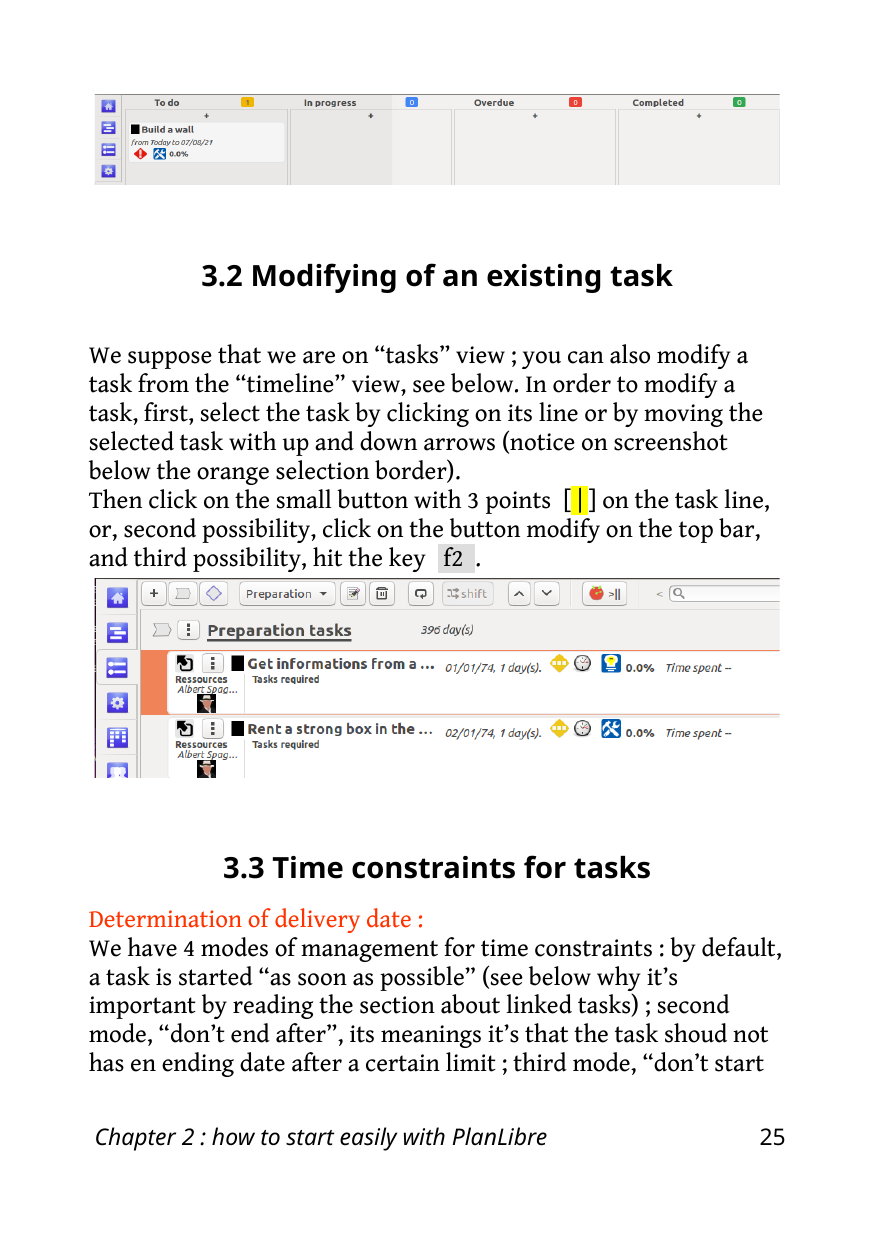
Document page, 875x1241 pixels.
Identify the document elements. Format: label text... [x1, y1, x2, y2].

text We have 4 modes of management for time constraints : by default, a task is started “as soon as possible” (see below why it’s important by reading the section about linked tasks) ; second mode, “don’t end after”, its meanings it’s that the task shoud not has en ending date after a certain limit ; third mode, “don’t start [88, 934, 786, 1079]
text Determination of delivery date : [88, 905, 786, 934]
text Then click on the small button with 3 points [ | ] on the task line, or, second possibility, click on the button modify on the top bar, and third possibility, hit the key f2 . [88, 486, 786, 573]
subtitle 3.3 Time constraints for tasks [88, 848, 786, 887]
subtitle 3.2 Modifying of an existing task [88, 255, 786, 295]
picture [94, 94, 780, 185]
text We suppose that we are on “tasks” view ; you can also modify a task from the “timeline” view, see below. In order to modify a task, first, select the task by clicking on its line or by moving the selected task with up and down arrows (notice on screenshot below the orange selection border). [88, 341, 786, 486]
picture [94, 578, 780, 778]
